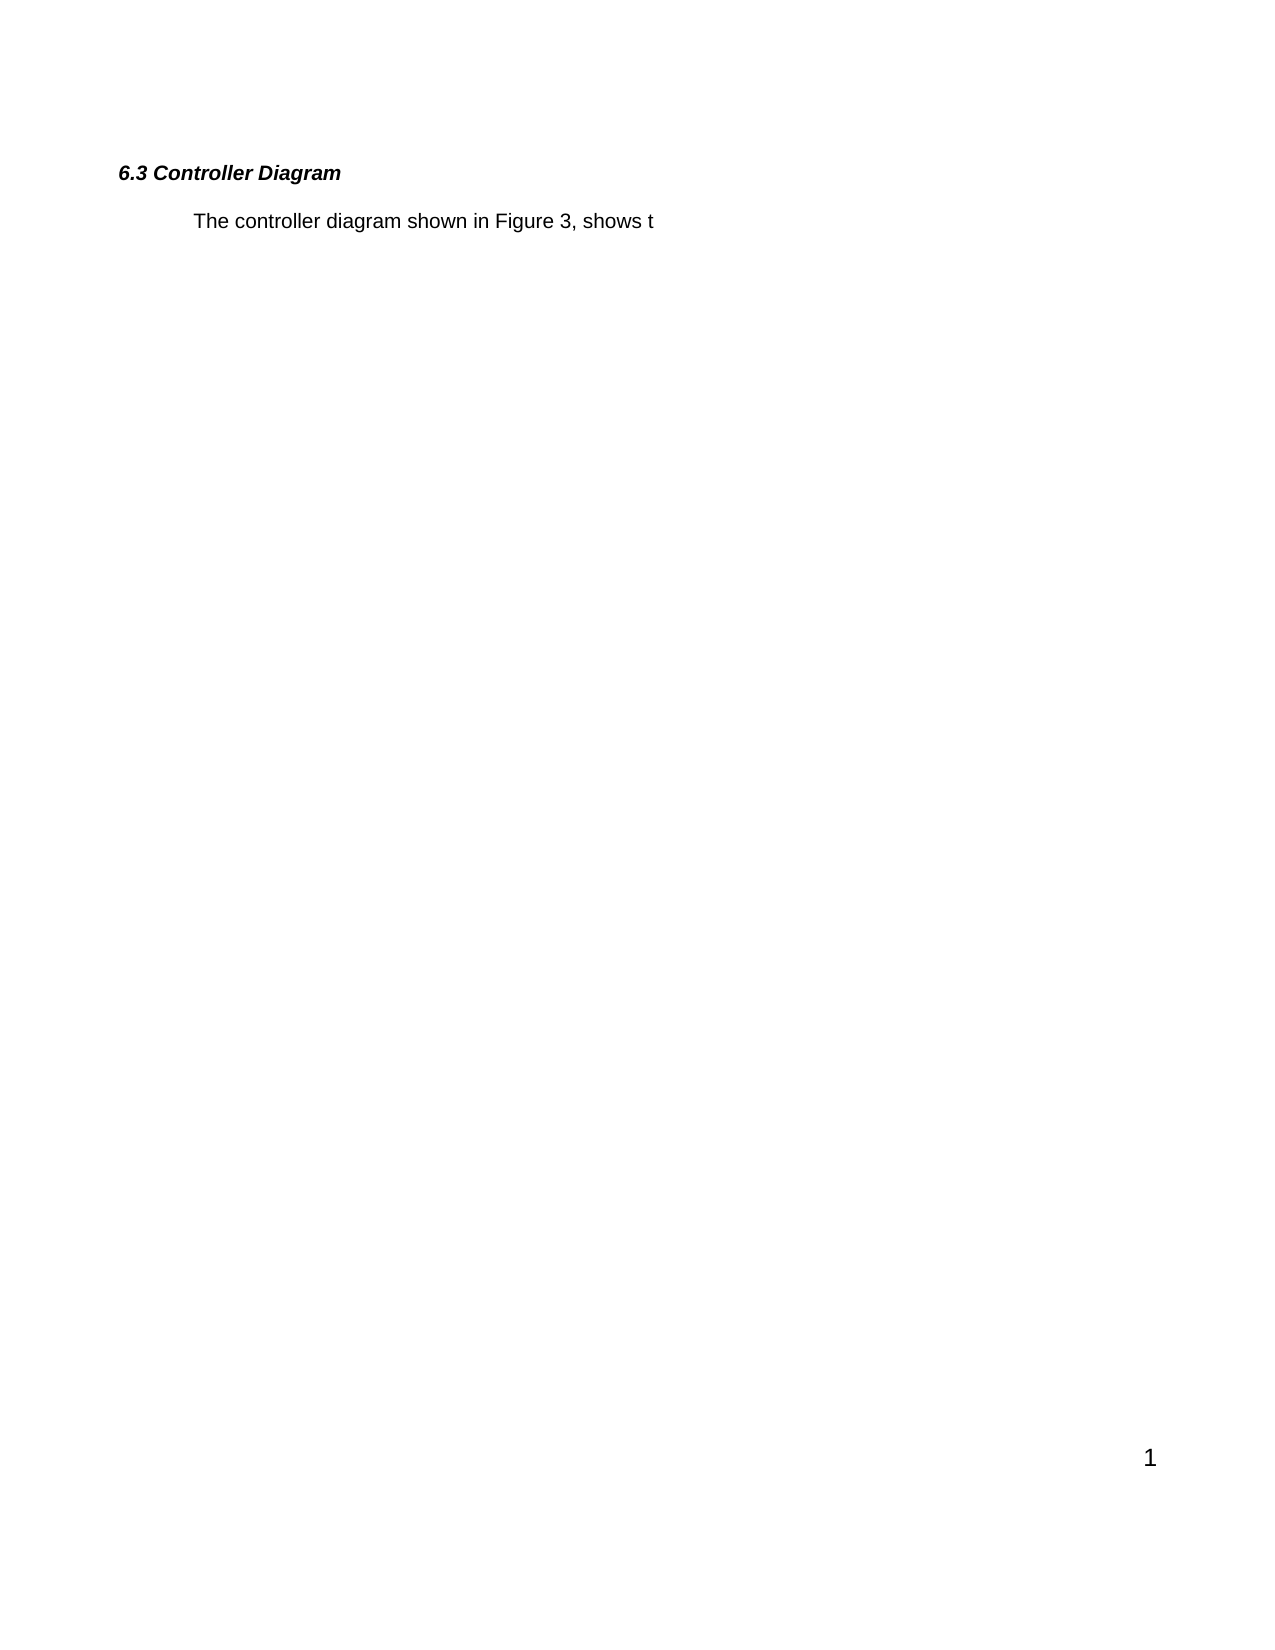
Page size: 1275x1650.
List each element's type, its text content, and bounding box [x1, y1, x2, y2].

text The controller diagram shown in Figure 3, shows t [118, 209, 1157, 233]
subtitle 6.3 Controller Diagram [118, 161, 1157, 185]
